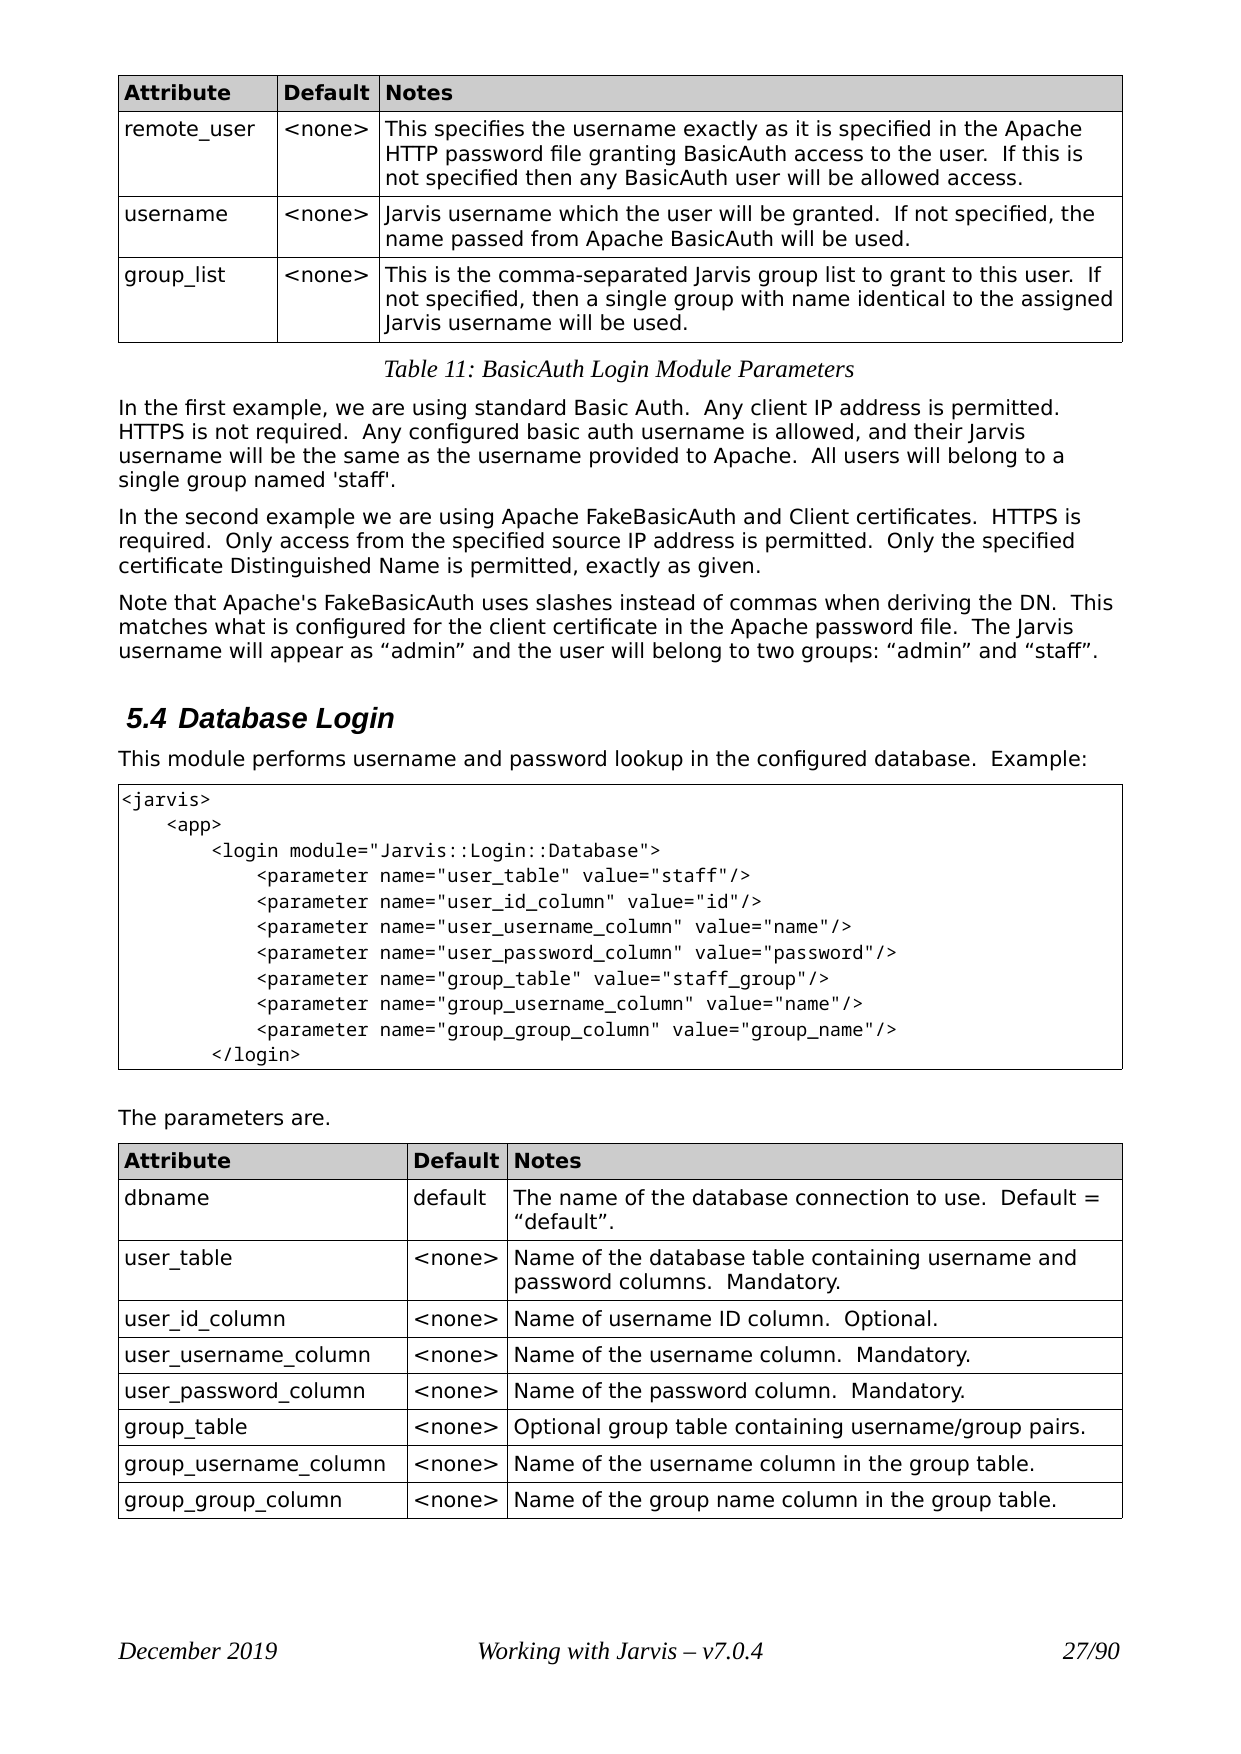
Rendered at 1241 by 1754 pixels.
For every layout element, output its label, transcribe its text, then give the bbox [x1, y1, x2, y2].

table_cell group_group_column [119, 1483, 407, 1518]
table_cell user_table [119, 1241, 407, 1300]
table_cell group_username_column [119, 1446, 407, 1482]
table_cell <none> [278, 258, 379, 341]
table_cell Name of the group name column in the group table. [508, 1483, 1122, 1518]
subtitle Database Login [118, 701, 1122, 734]
table_header Attribute [119, 76, 277, 111]
text <parameter name="user_id_column" value="id"/> [119, 886, 1122, 911]
table_header Notes [380, 76, 1122, 111]
text In the first example, we are using standard Basic Auth. Any client IP address is permitted. HTTPS is not required. Any configured basic auth username is allowed, and their Jarvis username will be the same as the username provided to Apache. All users will belong to a single group named 'staff'. [118, 396, 1122, 493]
text Note that Apache's FakeBasicAuth uses slashes instead of commas when deriving the DN. This matches what is configured for the client certificate in the Apache password file. The Jarvis username will appear as “admin” and the user will belong to two groups: “admin” and “staff”. [118, 591, 1122, 663]
table_cell user_id_column [119, 1301, 407, 1337]
text <login module="Jarvis::Login::Database"> [119, 835, 1122, 860]
table_cell user_password_column [119, 1374, 407, 1409]
table_cell <none> [278, 112, 379, 196]
table_cell <none> [408, 1483, 507, 1518]
table_cell Name of the database table containing username and password columns. Mandatory. [508, 1241, 1122, 1300]
table_cell <none> [408, 1301, 507, 1337]
table_header Notes [508, 1144, 1122, 1179]
text <parameter name="group_group_column" value="group_name"/> [119, 1013, 1122, 1039]
text Table 11: BasicAuth Login Module Parameters [118, 354, 1122, 383]
table_cell This specifies the username exactly as it is specified in the Apache HTTP password file granting BasicAuth access to the user. If this is not specified then any BasicAuth user will be allowed access. [380, 112, 1122, 196]
table_cell <none> [408, 1374, 507, 1409]
table_cell Jarvis username which the user will be granted. If not specified, the name passed from Apache BasicAuth will be used. [380, 197, 1122, 257]
table_cell group_list [119, 258, 277, 341]
table_cell dbname [119, 1180, 407, 1240]
table_cell <none> [408, 1338, 507, 1373]
text In the second example we are using Apache FakeBasicAuth and Client certificates. HTTPS is required. Only access from the specified source IP address is permitted. Only the specified certificate Distinguished Name is permitted, exactly as given. [118, 505, 1122, 578]
table_cell <none> [408, 1241, 507, 1300]
table_cell Name of the password column. Mandatory. [508, 1374, 1122, 1409]
text <parameter name="group_username_column" value="name"/> [119, 988, 1122, 1013]
table_cell Name of username ID column. Optional. [508, 1301, 1122, 1337]
table_cell <none> [408, 1446, 507, 1482]
table_cell <none> [278, 197, 379, 257]
text <parameter name="user_password_column" value="password"/> [119, 937, 1122, 962]
text <app> [119, 809, 1122, 835]
text <parameter name="group_table" value="staff_group"/> [119, 962, 1122, 988]
text The parameters are. [118, 1106, 1122, 1131]
text <parameter name="user_table" value="staff"/> [119, 860, 1122, 886]
table_header Attribute [119, 1144, 407, 1179]
table_cell Name of the username column. Mandatory. [508, 1338, 1122, 1373]
table_header Default [408, 1144, 507, 1179]
text </login> [119, 1039, 1122, 1069]
table_cell user_username_column [119, 1338, 407, 1373]
table_cell This is the comma-separated Jarvis group list to grant to this user. If not specified, then a single group with name identical to the assigned Jarvis username will be used. [380, 258, 1122, 341]
table_cell The name of the database connection to use. Default = “default”. [508, 1180, 1122, 1240]
table_header Default [278, 76, 379, 111]
text <jarvis> [119, 785, 1122, 809]
table_cell remote_user [119, 112, 277, 196]
table_cell group_table [119, 1410, 407, 1445]
table_cell <none> [408, 1410, 507, 1445]
table_cell Optional group table containing username/group pairs. [508, 1410, 1122, 1445]
table_cell default [408, 1180, 507, 1240]
text <parameter name="user_username_column" value="name"/> [119, 911, 1122, 937]
table_cell username [119, 197, 277, 257]
text This module performs username and password lookup in the configured database. Example: [118, 747, 1122, 771]
table_cell Name of the username column in the group table. [508, 1446, 1122, 1482]
